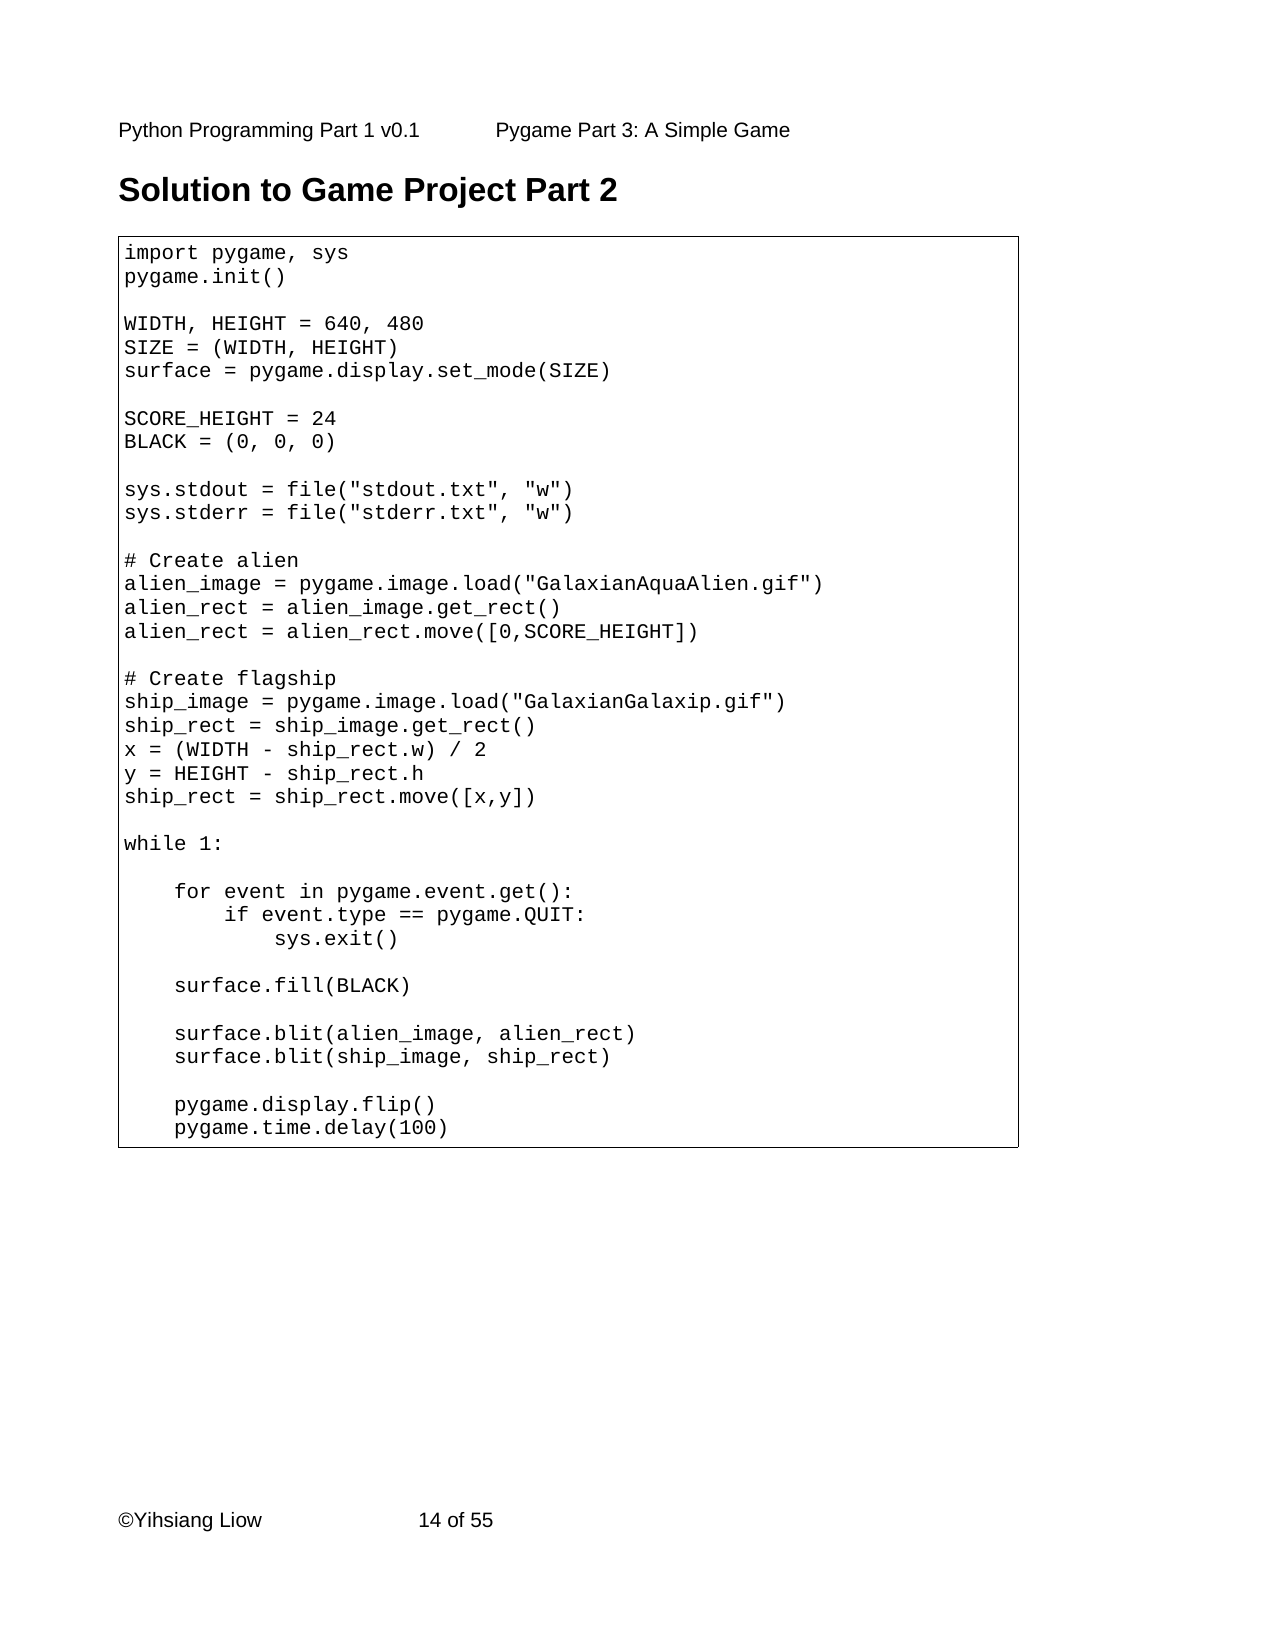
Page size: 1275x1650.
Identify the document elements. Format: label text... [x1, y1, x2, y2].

text Solution to Game Project Part 2 [118, 171, 793, 208]
table_header import pygame, sys pygame.init() WIDTH, HEIGHT = 640, 480 SIZE = (WIDTH, HEIGHT) surface = pygame.display.set_mode(SIZE) SCORE_HEIGHT = 24 BLACK = (0, 0, 0) sys.stdout = file("stdout.txt", "w") sys.stderr = file("stderr.txt", "w") # Create alien alien_image = pygame.image.load("GalaxianAquaAlien.gif") alien_rect = alien_image.get_rect() alien_rect = alien_rect.move([0,SCORE_HEIGHT]) # Create flagship ship_image = pygame.image.load("GalaxianGalaxip.gif") ship_rect = ship_image.get_rect() x = (WIDTH - ship_rect.w) / 2 y = HEIGHT - ship_rect.h ship_rect = ship_rect.move([x,y]) while 1: for event in pygame.event.get(): if event.type == pygame.QUIT: sys.exit() surface.fill(BLACK) surface.blit(alien_image, alien_rect) surface.blit(ship_image, ship_rect) pygame.display.flip() pygame.time.delay(100) [119, 237, 1018, 1147]
